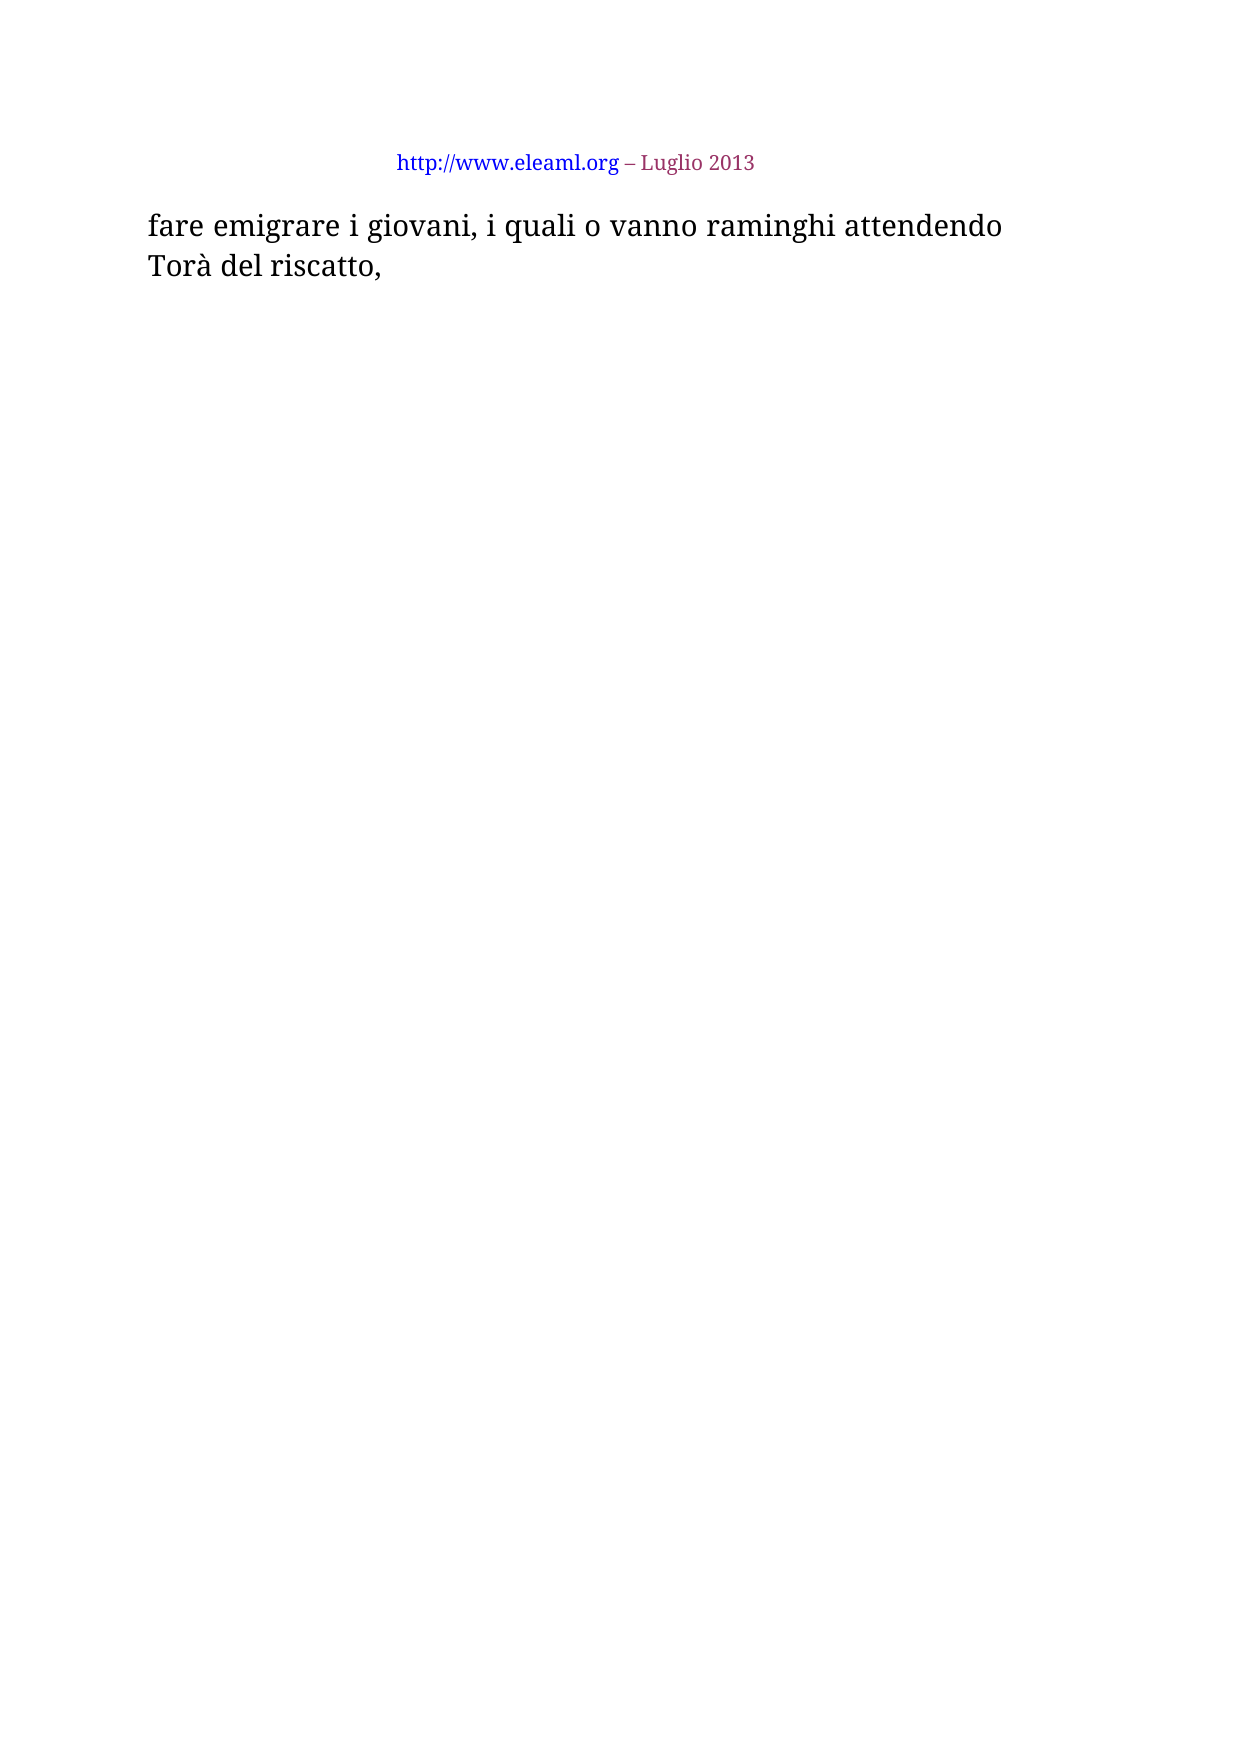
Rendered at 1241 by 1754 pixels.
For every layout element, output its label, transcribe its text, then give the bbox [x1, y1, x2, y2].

text fare emigrare i giovani, i quali o vanno raminghi attendendo Torà del riscatto, [148, 206, 1004, 285]
